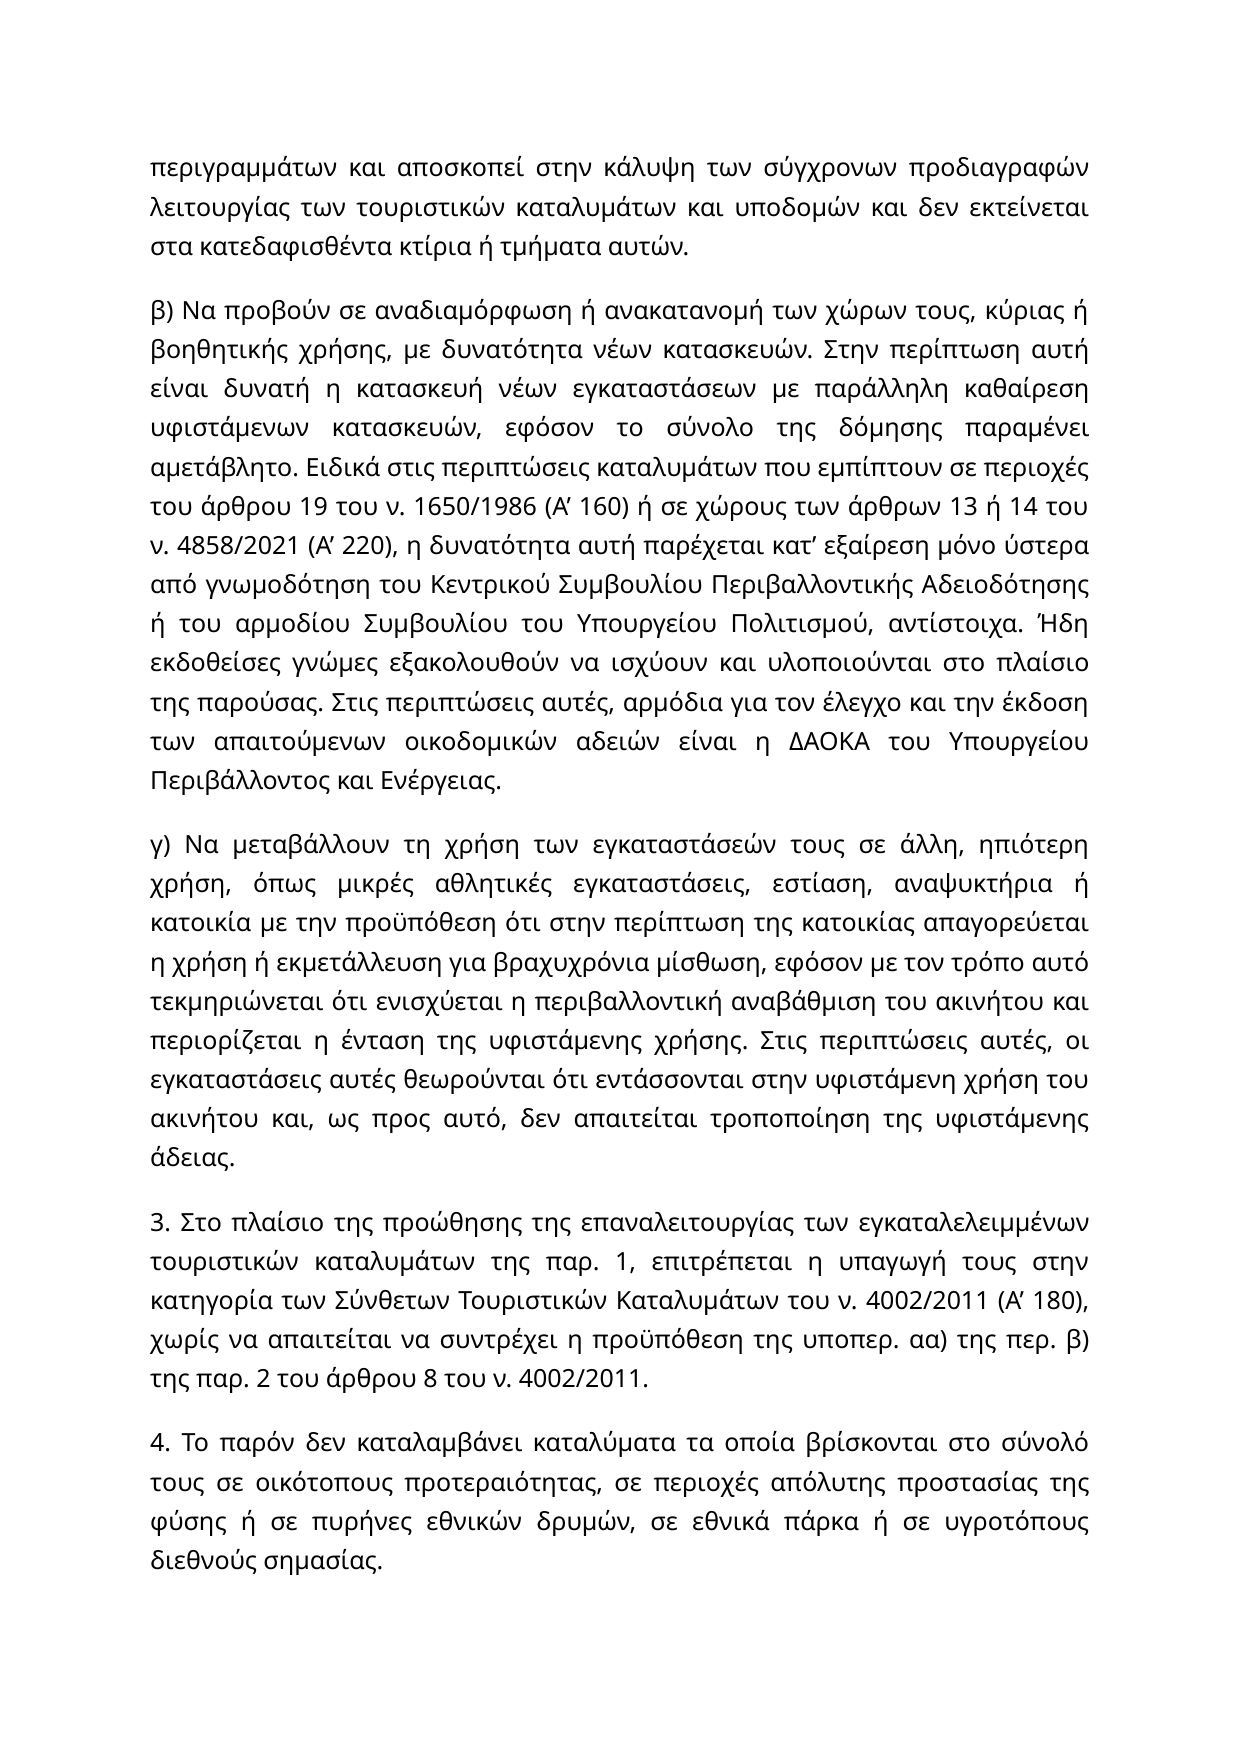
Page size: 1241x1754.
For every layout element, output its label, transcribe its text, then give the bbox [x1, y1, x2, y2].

text 3. Στο πλαίσιο της προώθησης της επαναλειτουργίας των εγκαταλελειμμένων τουριστικών καταλυμάτων της παρ. 1, επιτρέπεται η υπαγωγή τους στην κατηγορία των Σύνθετων Τουριστικών Καταλυμάτων του ν. 4002/2011 (Α’ 180), χωρίς να απαιτείται να συντρέχει η προϋπόθεση της υποπερ. αα) της περ. β) της παρ. 2 του άρθρου 8 του ν. 4002/2011. [150, 1204, 1090, 1395]
text β) Να προβούν σε αναδιαμόρφωση ή ανακατανομή των χώρων τους, κύριας ή βοηθητικής χρήσης, με δυνατότητα νέων κατασκευών. Στην περίπτωση αυτή είναι δυνατή η κατασκευή νέων εγκαταστάσεων με παράλληλη καθαίρεση υφιστάμενων κατασκευών, εφόσον το σύνολο της δόμησης παραμένει αμετάβλητο. Ειδικά στις περιπτώσεις καταλυμάτων που εμπίπτουν σε περιοχές του άρθρου 19 του ν. 1650/1986 (Α’ 160) ή σε χώρους των άρθρων 13 ή 14 του ν. 4858/2021 (Α’ 220), η δυνατότητα αυτή παρέχεται κατ’ εξαίρεση μόνο ύστερα από γνωμοδότηση του Κεντρικού Συμβουλίου Περιβαλλοντικής Αδειοδότησης ή του αρμοδίου Συμβουλίου του Υπουργείου Πολιτισμού, αντίστοιχα. Ήδη εκδοθείσες γνώμες εξακολουθούν να ισχύουν και υλοποιούνται στο πλαίσιο της παρούσας. Στις περιπτώσεις αυτές, αρμόδια για τον έλεγχο και την έκδοση των απαιτούμενων οικοδομικών αδειών είναι η ΔΑΟΚΑ του Υπουργείου Περιβάλλοντος και Ενέργειας. [150, 292, 1090, 797]
text περιγραμμάτων και αποσκοπεί στην κάλυψη των σύγχρονων προδιαγραφών λειτουργίας των τουριστικών καταλυμάτων και υποδομών και δεν εκτείνεται στα κατεδαφισθέντα κτίρια ή τμήματα αυτών. [150, 150, 1090, 262]
text 4. Το παρόν δεν καταλαμβάνει καταλύματα τα οποία βρίσκονται στο σύνολό τους σε οικότοπους προτεραιότητας, σε περιοχές απόλυτης προστασίας της φύσης ή σε πυρήνες εθνικών δρυμών, σε εθνικά πάρκα ή σε υγροτόπους διεθνούς σημασίας. [150, 1425, 1090, 1577]
text γ) Να μεταβάλλουν τη χρήση των εγκαταστάσεών τους σε άλλη, ηπιότερη χρήση, όπως μικρές αθλητικές εγκαταστάσεις, εστίαση, αναψυκτήρια ή κατοικία με την προϋπόθεση ότι στην περίπτωση της κατοικίας απαγορεύεται η χρήση ή εκμετάλλευση για βραχυχρόνια μίσθωση, εφόσον με τον τρόπο αυτό τεκμηριώνεται ότι ενισχύεται η περιβαλλοντική αναβάθμιση του ακινήτου και περιορίζεται η ένταση της υφιστάμενης χρήσης. Στις περιπτώσεις αυτές, οι εγκαταστάσεις αυτές θεωρούνται ότι εντάσσονται στην υφιστάμενη χρήση του ακινήτου και, ως προς αυτό, δεν απαιτείται τροποποίηση της υφιστάμενης άδειας. [150, 827, 1090, 1174]
